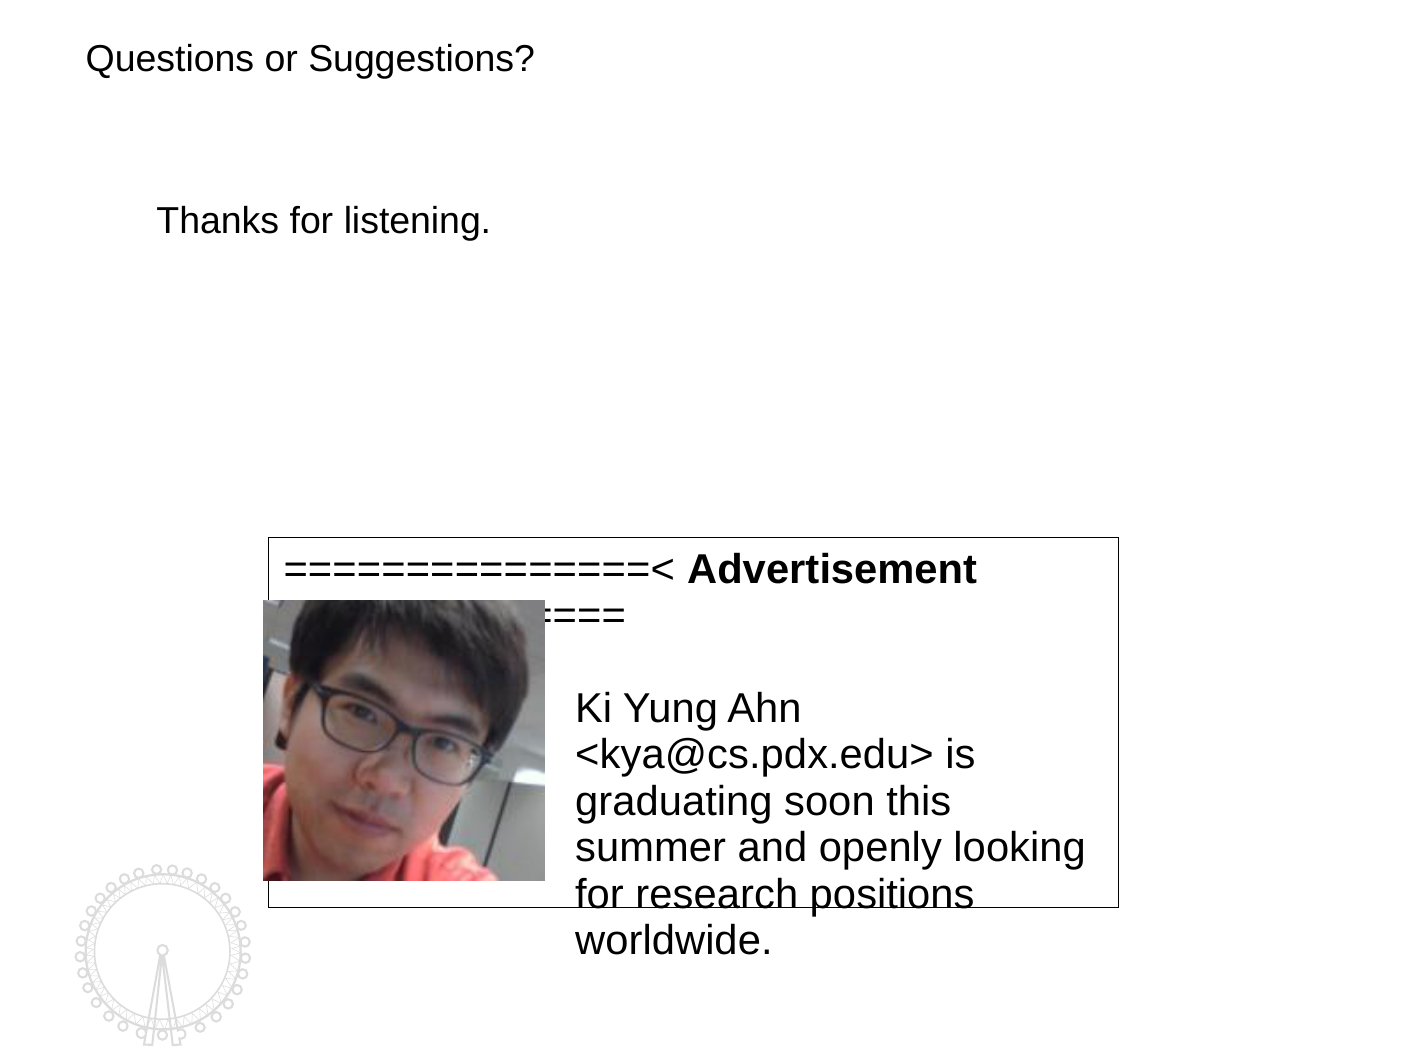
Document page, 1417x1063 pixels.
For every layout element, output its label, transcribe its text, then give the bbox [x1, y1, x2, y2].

subtitle ===============< Advertisement >============= Ki Yung Ahn <kya@cs.pdx.edu> is graduating soon this summer and openly looking for research positions worldwide. [268, 537, 1119, 908]
picture [263, 600, 545, 882]
title Questions or Suggestions? [70, 30, 1346, 155]
subtitle Thanks for listening. [141, 192, 1276, 360]
